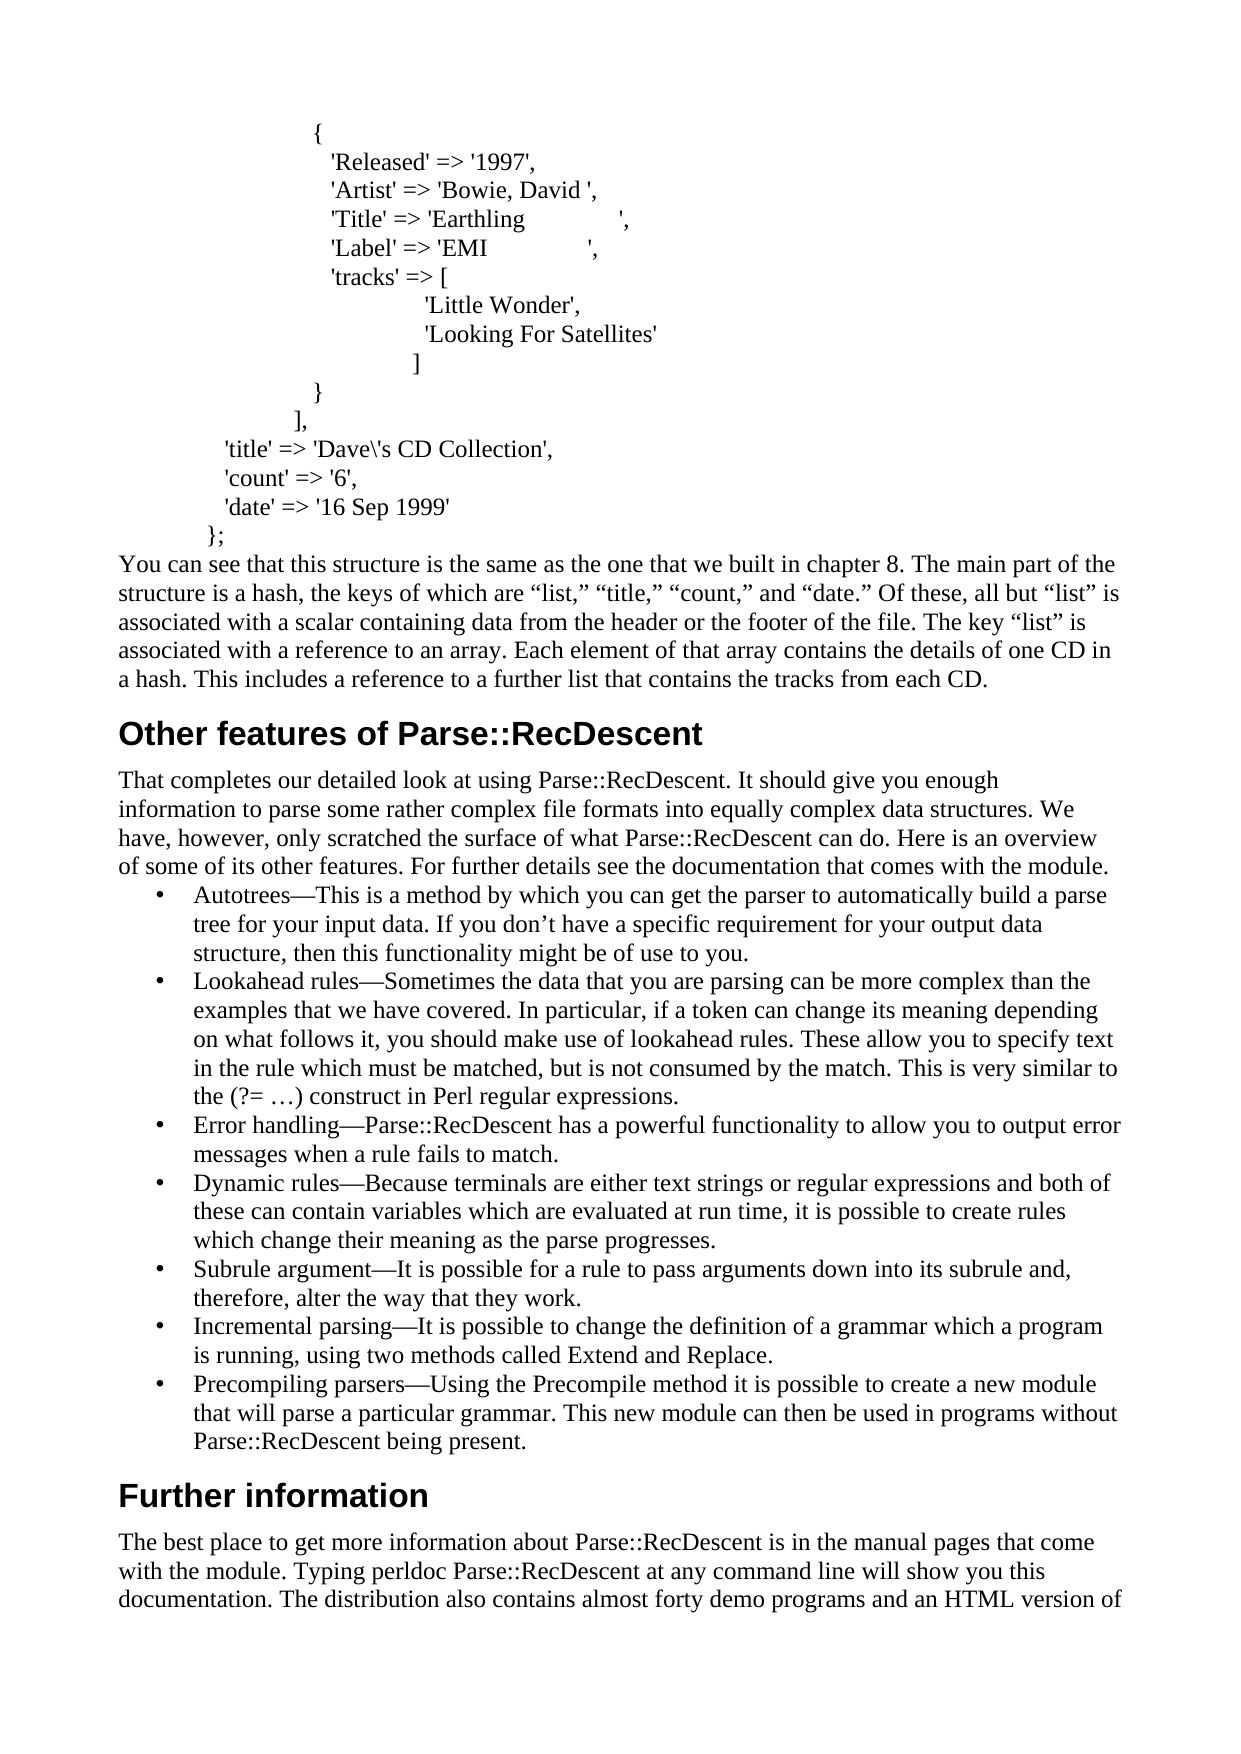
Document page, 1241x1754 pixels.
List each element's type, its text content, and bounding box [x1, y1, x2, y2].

text ], [118, 406, 1122, 434]
text } [118, 377, 1122, 406]
text 'title' => 'Dave\'s CD Collection', [118, 434, 1122, 463]
text That completes our detailed look at using Parse::RecDescent. It should give you enough information to parse some rather complex file formats into equally complex data structures. We have, however, only scratched the surface of what Parse::RecDescent can do. Here is an overview of some of its other features. For further details see the documentation that comes with the module. [118, 765, 1122, 880]
text { [118, 118, 1122, 147]
text 'Little Wonder', [118, 291, 1122, 319]
text 'tracks' => [ [118, 262, 1122, 291]
text You can see that this structure is the same as the one that we built in chapter 8. The main part of the structure is a hash, the keys of which are “list,” “title,” “count,” and “date.” Of these, all but “list” is associated with a scalar containing data from the header or the footer of the file. The key “list” is associated with a reference to an array. Each element of that array contains the details of one CD in a hash. This includes a reference to a further list that contains the tracks from each CD. [118, 549, 1122, 693]
text 'Title' => 'Earthling ', [118, 204, 1122, 233]
list Lookahead rules—Sometimes the data that you are parsing can be more complex than the examples that we have covered. In particular, if a token can change its meaning depending on what follows it, you should make use of lookahead rules. These allow you to specify text in the rule which must be matched, but is not consumed by the match. This is very similar to the (?= …) construct in Perl regular expressions. [156, 966, 1122, 1110]
text 'date' => '16 Sep 1999' [118, 492, 1122, 521]
list Error handling—Parse::RecDescent has a powerful functionality to allow you to output error messages when a rule fails to match. [156, 1110, 1122, 1168]
list Incremental parsing—It is possible to change the definition of a grammar which a program is running, using two methods called Extend and Replace. [156, 1311, 1122, 1369]
text }; [118, 521, 1122, 549]
list Autotrees—This is a method by which you can get the parser to automatically build a parse tree for your input data. If you don’t have a specific requirement for your output data structure, then this functionality might be of use to you. [156, 880, 1122, 966]
list Precompiling parsers—Using the Precompile method it is possible to create a new module that will parse a particular grammar. This new module can then be used in programs without Parse::RecDescent being present. [156, 1369, 1122, 1455]
text 'Label' => 'EMI ', [118, 233, 1122, 262]
subtitle Other features of Parse::RecDescent [118, 714, 1122, 753]
text ] [118, 348, 1122, 377]
list Subrule argument—It is possible for a rule to pass arguments down into its subrule and, therefore, alter the way that they work. [156, 1254, 1122, 1311]
text 'count' => '6', [118, 463, 1122, 492]
text 'Artist' => 'Bowie, David ', [118, 176, 1122, 204]
list Dynamic rules—Because terminals are either text strings or regular expressions and both of these can contain variables which are evaluated at run time, it is possible to create rules which change their meaning as the parse progresses. [156, 1168, 1122, 1254]
text 'Looking For Satellites' [118, 319, 1122, 348]
subtitle Further information [118, 1476, 1122, 1514]
text The best place to get more information about Parse::RecDescent is in the manual pages that come with the module. Typing perldoc Parse::RecDescent at any command line will show you this documentation. The distribution also contains almost forty demo programs and an HTML version of [118, 1527, 1122, 1613]
text 'Released' => '1997', [118, 147, 1122, 176]
